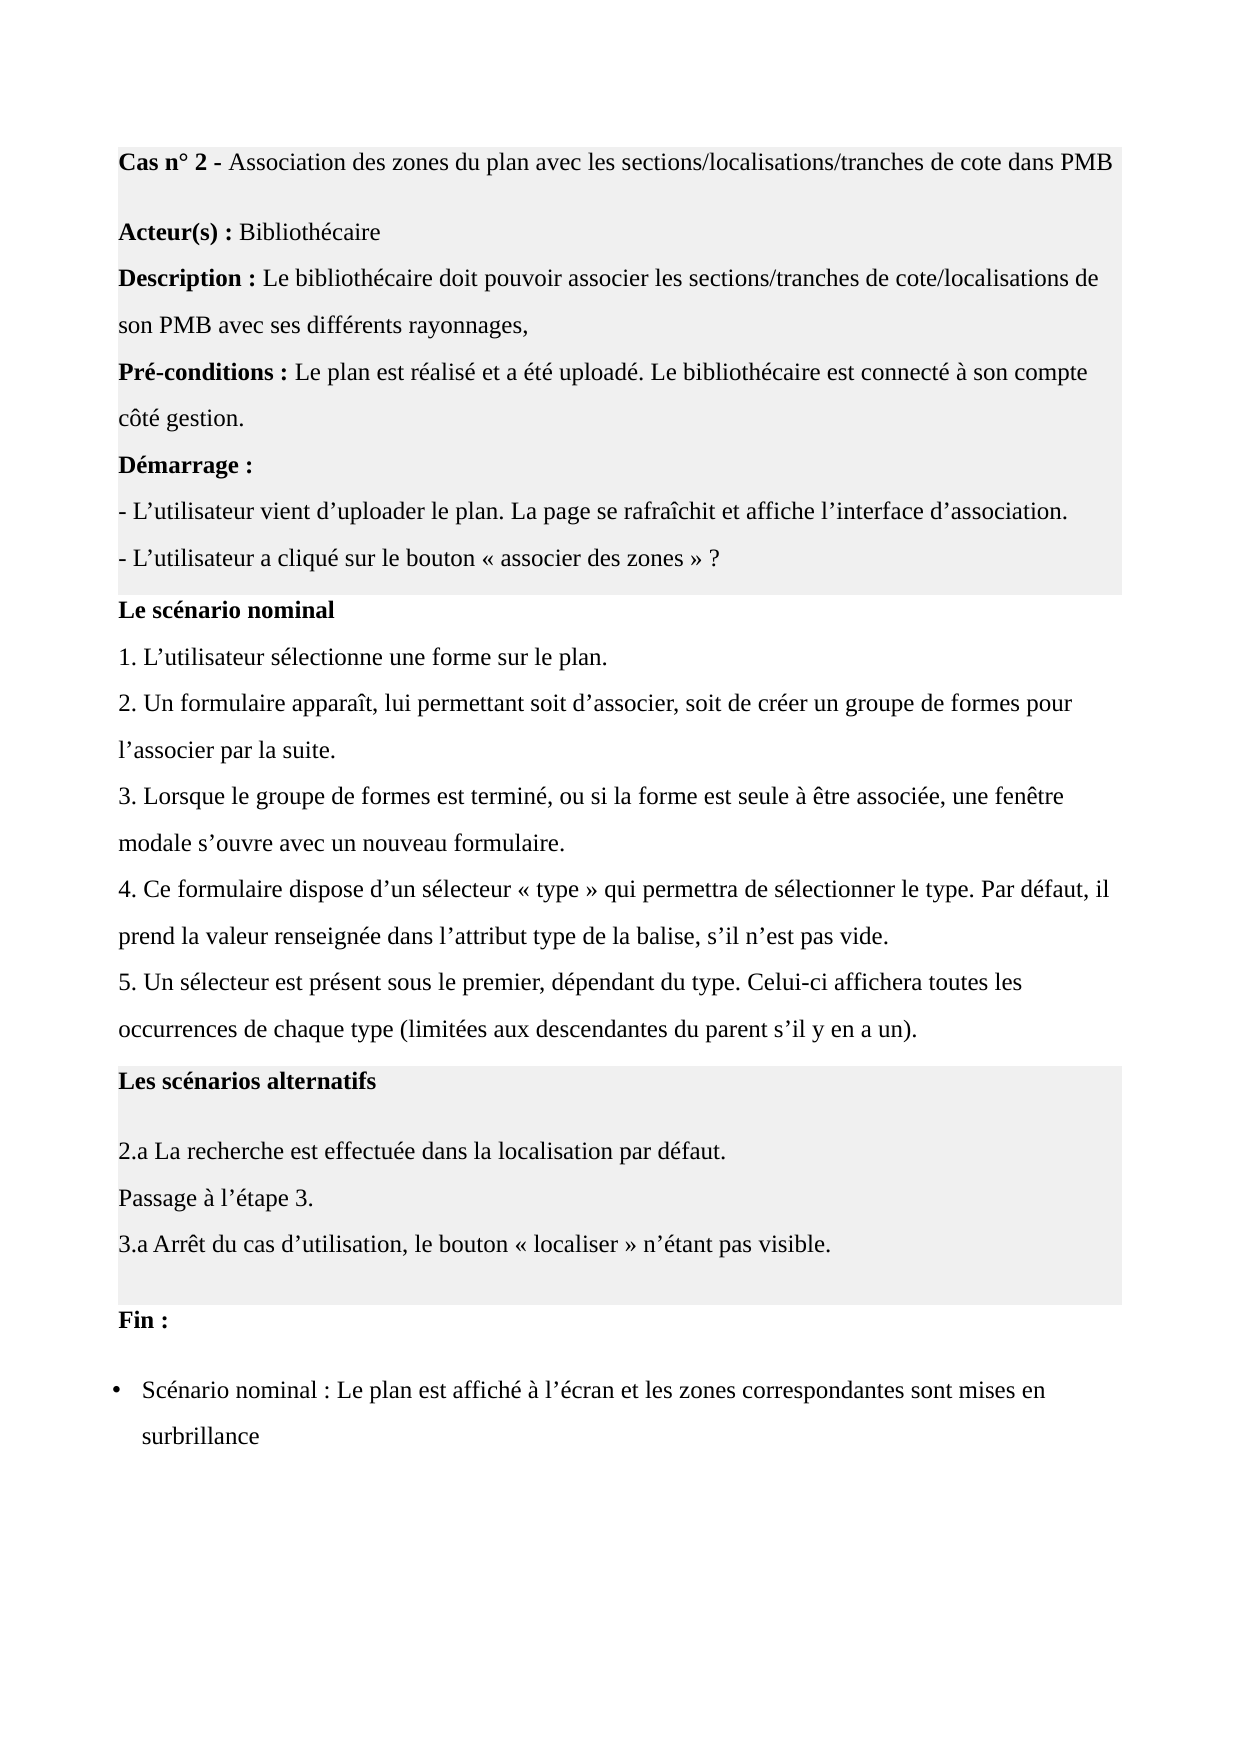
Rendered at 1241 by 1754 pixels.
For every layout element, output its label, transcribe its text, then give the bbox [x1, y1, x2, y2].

table_cell Le scénario nominal 1. L’utilisateur sélectionne une forme sur le plan. 2. Un formulaire apparaît, lui permettant soit d’associer, soit de créer un groupe de formes pour l’associer par la suite. 3. Lorsque le groupe de formes est terminé, ou si la forme est seule à être associée, une fenêtre modale s’ouvre avec un nouveau formulaire. 4. Ce formulaire dispose d’un sélecteur « type » qui permettra de sélectionner le type. Par défaut, il prend la valeur renseignée dans l’attribut type de la balise, s’il n’est pas vide. 5. Un sélecteur est présent sous le premier, dépendant du type. Celui-ci affichera toutes les occurrences de chaque type (limitées aux descendantes du parent s’il y en a un). [118, 595, 1122, 1066]
table_cell Fin : Scénario nominal : Le plan est affiché à l’écran et les zones correspondantes sont mises en surbrillance [118, 1305, 1122, 1450]
table_header Cas n° 2 - Association des zones du plan avec les sections/localisations/tranches de cote dans PMB Acteur(s) : Bibliothécaire Description : Le bibliothécaire doit pouvoir associer les sections/tranches de cote/localisations de son PMB avec ses différents rayonnages, Pré-conditions : Le plan est réalisé et a été uploadé. Le bibliothécaire est connecté à son compte côté gestion. Démarrage : - L’utilisateur vient d’uploader le plan. La page se rafraîchit et affiche l’interface d’association. - L’utilisateur a cliqué sur le bouton « associer des zones » ? [118, 147, 1122, 595]
table_cell Les scénarios alternatifs 2.a La recherche est effectuée dans la localisation par défaut. Passage à l’étape 3. 3.a Arrêt du cas d’utilisation, le bouton « localiser » n’étant pas visible. [118, 1066, 1122, 1305]
